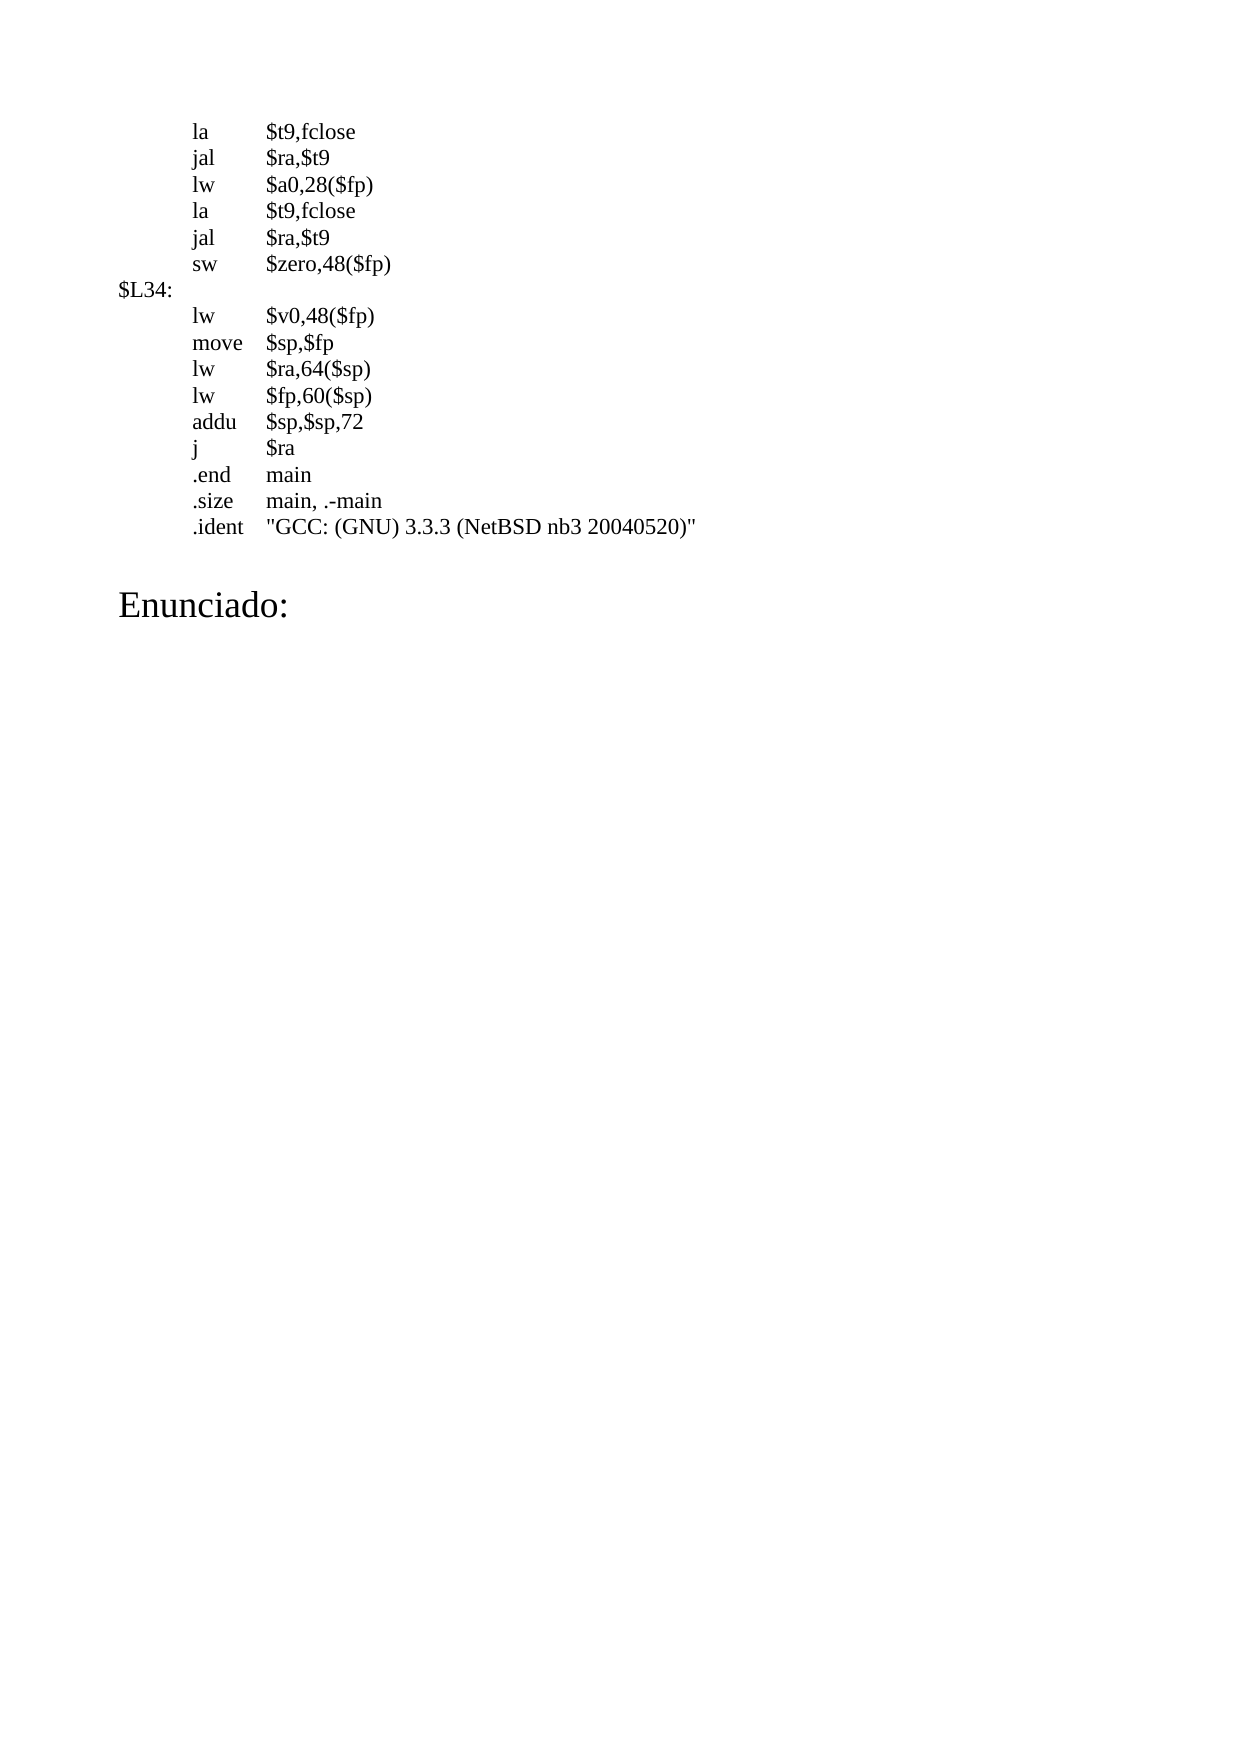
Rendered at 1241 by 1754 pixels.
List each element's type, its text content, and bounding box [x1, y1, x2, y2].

text lw $fp,60($sp) [118, 382, 1122, 408]
text la $t9,fclose [118, 118, 1122, 144]
text jal $ra,$t9 [118, 144, 1122, 171]
text jal $ra,$t9 [118, 223, 1122, 250]
text Enunciado: [118, 583, 1122, 626]
text move $sp,$fp [118, 329, 1122, 355]
text sw $zero,48($fp) [118, 250, 1122, 276]
text .size main, .-main [118, 487, 1122, 513]
text la $t9,fclose [118, 197, 1122, 223]
text lw $a0,28($fp) [118, 171, 1122, 197]
text j $ra [118, 434, 1122, 461]
text .ident "GCC: (GNU) 3.3.3 (NetBSD nb3 20040520)" [118, 513, 1122, 540]
text addu $sp,$sp,72 [118, 408, 1122, 434]
text lw $ra,64($sp) [118, 355, 1122, 382]
text lw $v0,48($fp) [118, 303, 1122, 329]
text .end main [118, 461, 1122, 487]
text $L34: [118, 276, 1122, 303]
